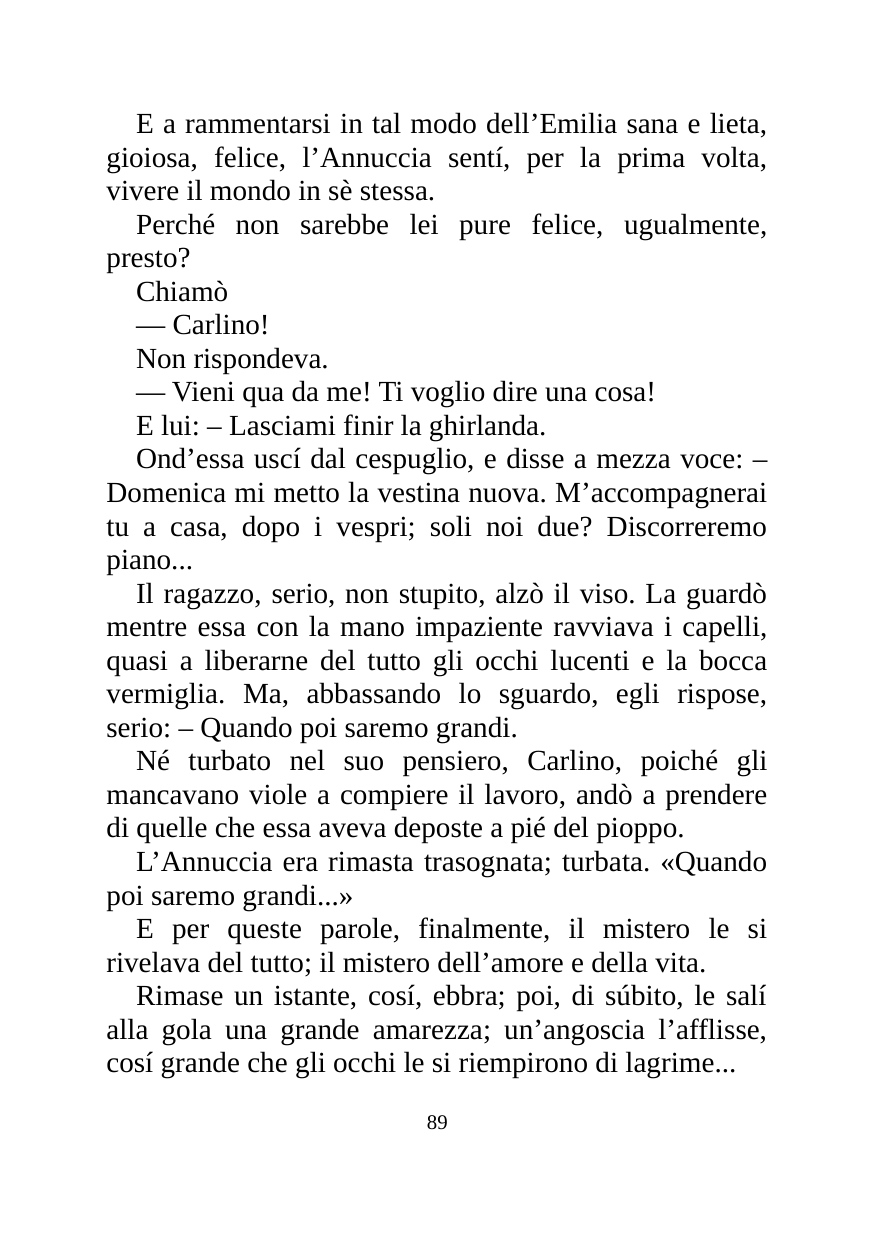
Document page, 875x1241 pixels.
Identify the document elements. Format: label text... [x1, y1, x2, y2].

text — Carlino! [106, 307, 768, 341]
text E per queste parole, finalmente, il mistero le si rivelava del tutto; il mistero dell’amore e della vita. [106, 911, 768, 978]
text L’Annuccia era rimasta trasognata; turbata. «Quando poi saremo grandi...» [106, 844, 768, 911]
text Perché non sarebbe lei pure felice, ugualmente, presto? [106, 207, 768, 274]
text Ond’essa uscí dal cespuglio, e disse a mezza voce: – Domenica mi metto la vestina nuova. M’accompagnerai tu a casa, dopo i vespri; soli noi due? Discorreremo piano... [106, 442, 768, 576]
text — Vieni qua da me! Ti voglio dire una cosa! [106, 374, 768, 408]
text Non rispondeva. [106, 341, 768, 374]
text Né turbato nel suo pensiero, Carlino, poiché gli mancavano viole a compiere il lavoro, andò a prendere di quelle che essa aveva deposte a pié del pioppo. [106, 743, 768, 844]
text Rimase un istante, cosí, ebbra; poi, di súbito, le salí alla gola una grande amarezza; un’angoscia l’afflisse, cosí grande che gli occhi le si riempirono di lagrime... [106, 978, 768, 1079]
text Il ragazzo, serio, non stupito, alzò il viso. La guardò mentre essa con la mano impaziente ravviava i capelli, quasi a liberarne del tutto gli occhi lucenti e la bocca vermiglia. Ma, abbassando lo sguardo, egli rispose, serio: – Quando poi saremo grandi. [106, 576, 768, 743]
text E a rammentarsi in tal modo dell’Emilia sana e lieta, gioiosa, felice, l’Annuccia sentí, per la prima volta, vivere il mondo in sè stessa. [106, 106, 768, 207]
text E lui: – Lasciami finir la ghirlanda. [106, 408, 768, 442]
text Chiamò [106, 274, 768, 307]
